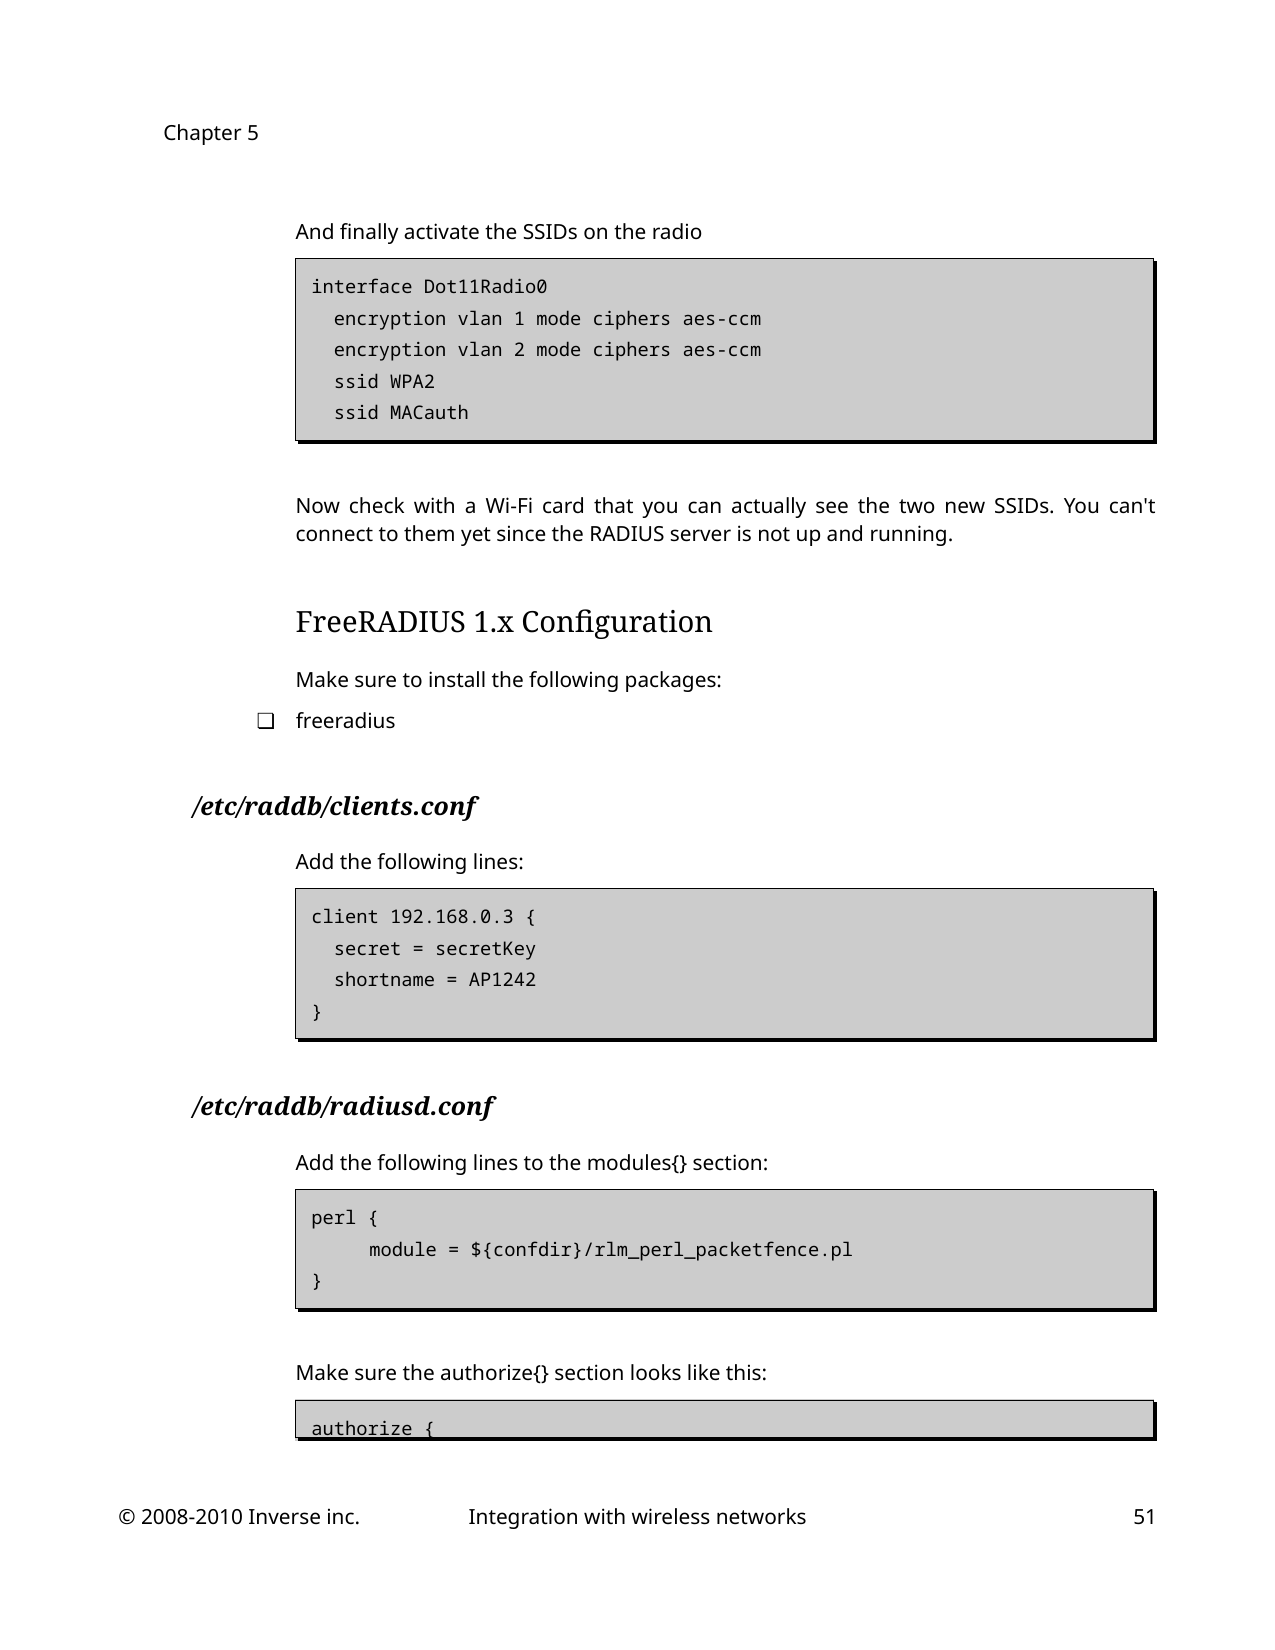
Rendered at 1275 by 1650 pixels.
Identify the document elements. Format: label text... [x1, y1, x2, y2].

text And finally activate the SSIDs on the radio [295, 217, 1157, 245]
text } [296, 1252, 1153, 1308]
text Make sure the authorize{} section looks like this: [295, 1358, 1157, 1387]
text client 192.168.0.3 { [296, 889, 1153, 919]
text } [296, 982, 1153, 1038]
subtitle /etc/raddb/clients.conf [156, 788, 1157, 822]
text ssid MACauth [296, 384, 1153, 440]
subtitle FreeRADIUS 1.x Configuration [295, 601, 1157, 641]
text authorize { [296, 1401, 1153, 1437]
text module = ${confdir}/rlm_perl_packetfence.pl [296, 1220, 1153, 1252]
text Now check with a Wi-Fi card that you can actually see the two new SSIDs. You can't connect to them yet since the RADIUS server is not up and running. [295, 491, 1157, 548]
subtitle /etc/raddb/radiusd.conf [156, 1089, 1157, 1123]
text shortname = AP1242 [296, 951, 1153, 982]
text Add the following lines: [295, 847, 1157, 875]
text encryption vlan 1 mode ciphers aes-ccm [296, 289, 1153, 321]
list ❏ freeradius [256, 706, 1157, 735]
text ssid WPA2 [296, 352, 1153, 384]
text interface Dot11Radio0 [296, 259, 1153, 289]
text secret = secretKey [296, 919, 1153, 951]
text encryption vlan 2 mode ciphers aes-ccm [296, 321, 1153, 352]
text perl { [296, 1190, 1153, 1220]
text Add the following lines to the modules{} section: [295, 1148, 1157, 1176]
text Make sure to install the following packages: [295, 666, 1157, 694]
